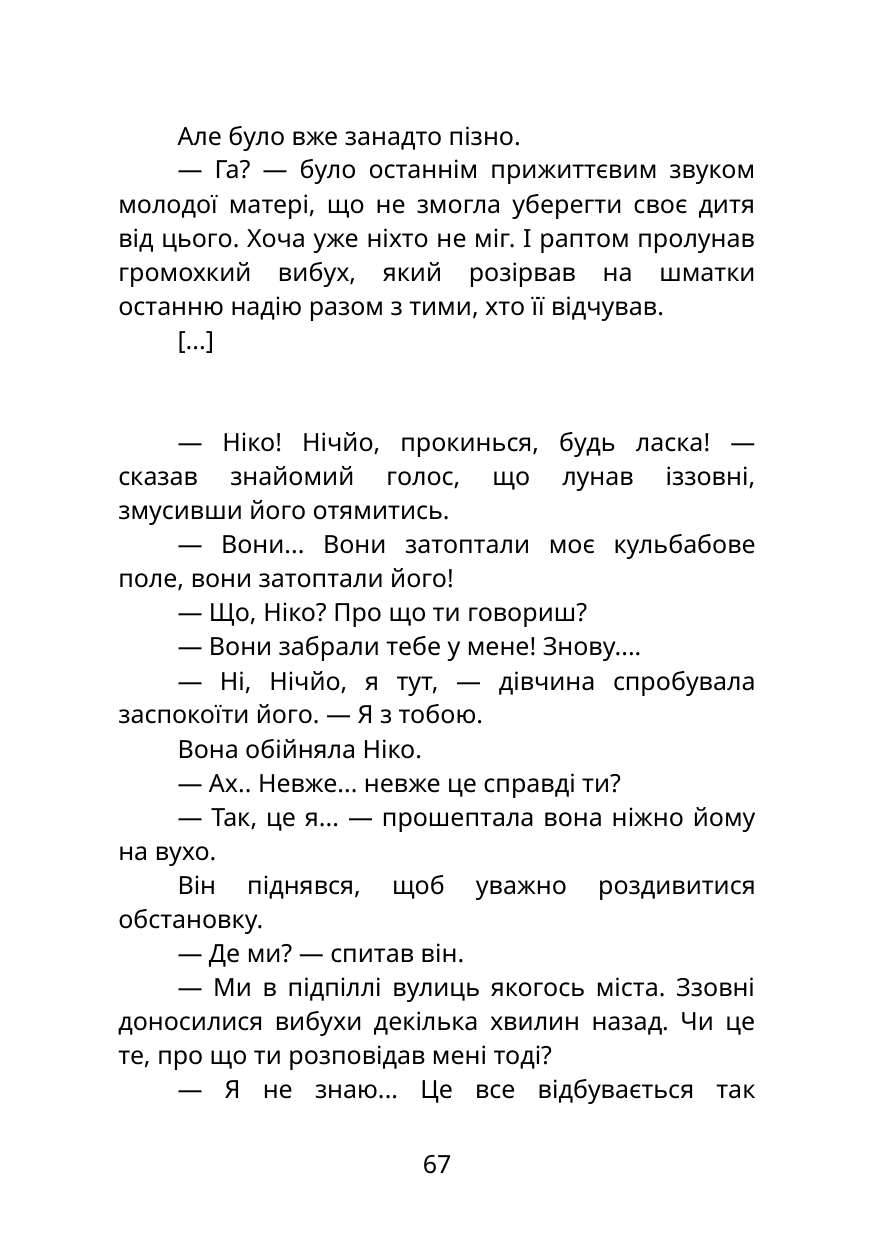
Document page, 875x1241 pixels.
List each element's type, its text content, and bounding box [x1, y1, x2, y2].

text — Вони... Вони затоптали моє кульбабове поле, вони затоптали його! [118, 527, 756, 595]
text — Га? — було останнім прижиттєвим звуком молодої матері, що не змогла уберегти своє дитя від цього. Хоча уже ніхто не міг. І раптом пролунав громохкий вибух, який розірвав на шматки останню надію разом з тими, хто її відчував. [118, 152, 756, 322]
text — Ніко! Нічйо, прокинься, будь ласка! — сказав знайомий голос, що лунав іззовні, змусивши його отямитись. [118, 425, 756, 527]
text Вона обійняла Ніко. [118, 731, 756, 765]
text Але було вже занадто пізно. [118, 118, 756, 152]
text — Ні, Нічйо, я тут, — дівчина спробувала заспокоїти його. — Я з тобою. [118, 663, 756, 731]
text — Ми в підпіллі вулиць якогось міста. Ззовні доносилися вибухи декілька хвилин назад. Чи це те, про що ти розповідав мені тоді? [118, 970, 756, 1072]
text — Що, Ніко? Про що ти говориш? [118, 595, 756, 629]
text Він піднявся, щоб уважно роздивитися обстановку. [118, 867, 756, 936]
text — Я не знаю... Це все відбувається так [118, 1072, 756, 1106]
text — Так, це я... — прошептала вона ніжно йому на вухо. [118, 799, 756, 867]
text [...] [118, 322, 756, 357]
text — Вони забрали тебе у мене! Знову.... [118, 629, 756, 663]
text — Де ми? — спитав він. [118, 936, 756, 970]
text — Ах.. Невже... невже це справді ти? [118, 765, 756, 799]
